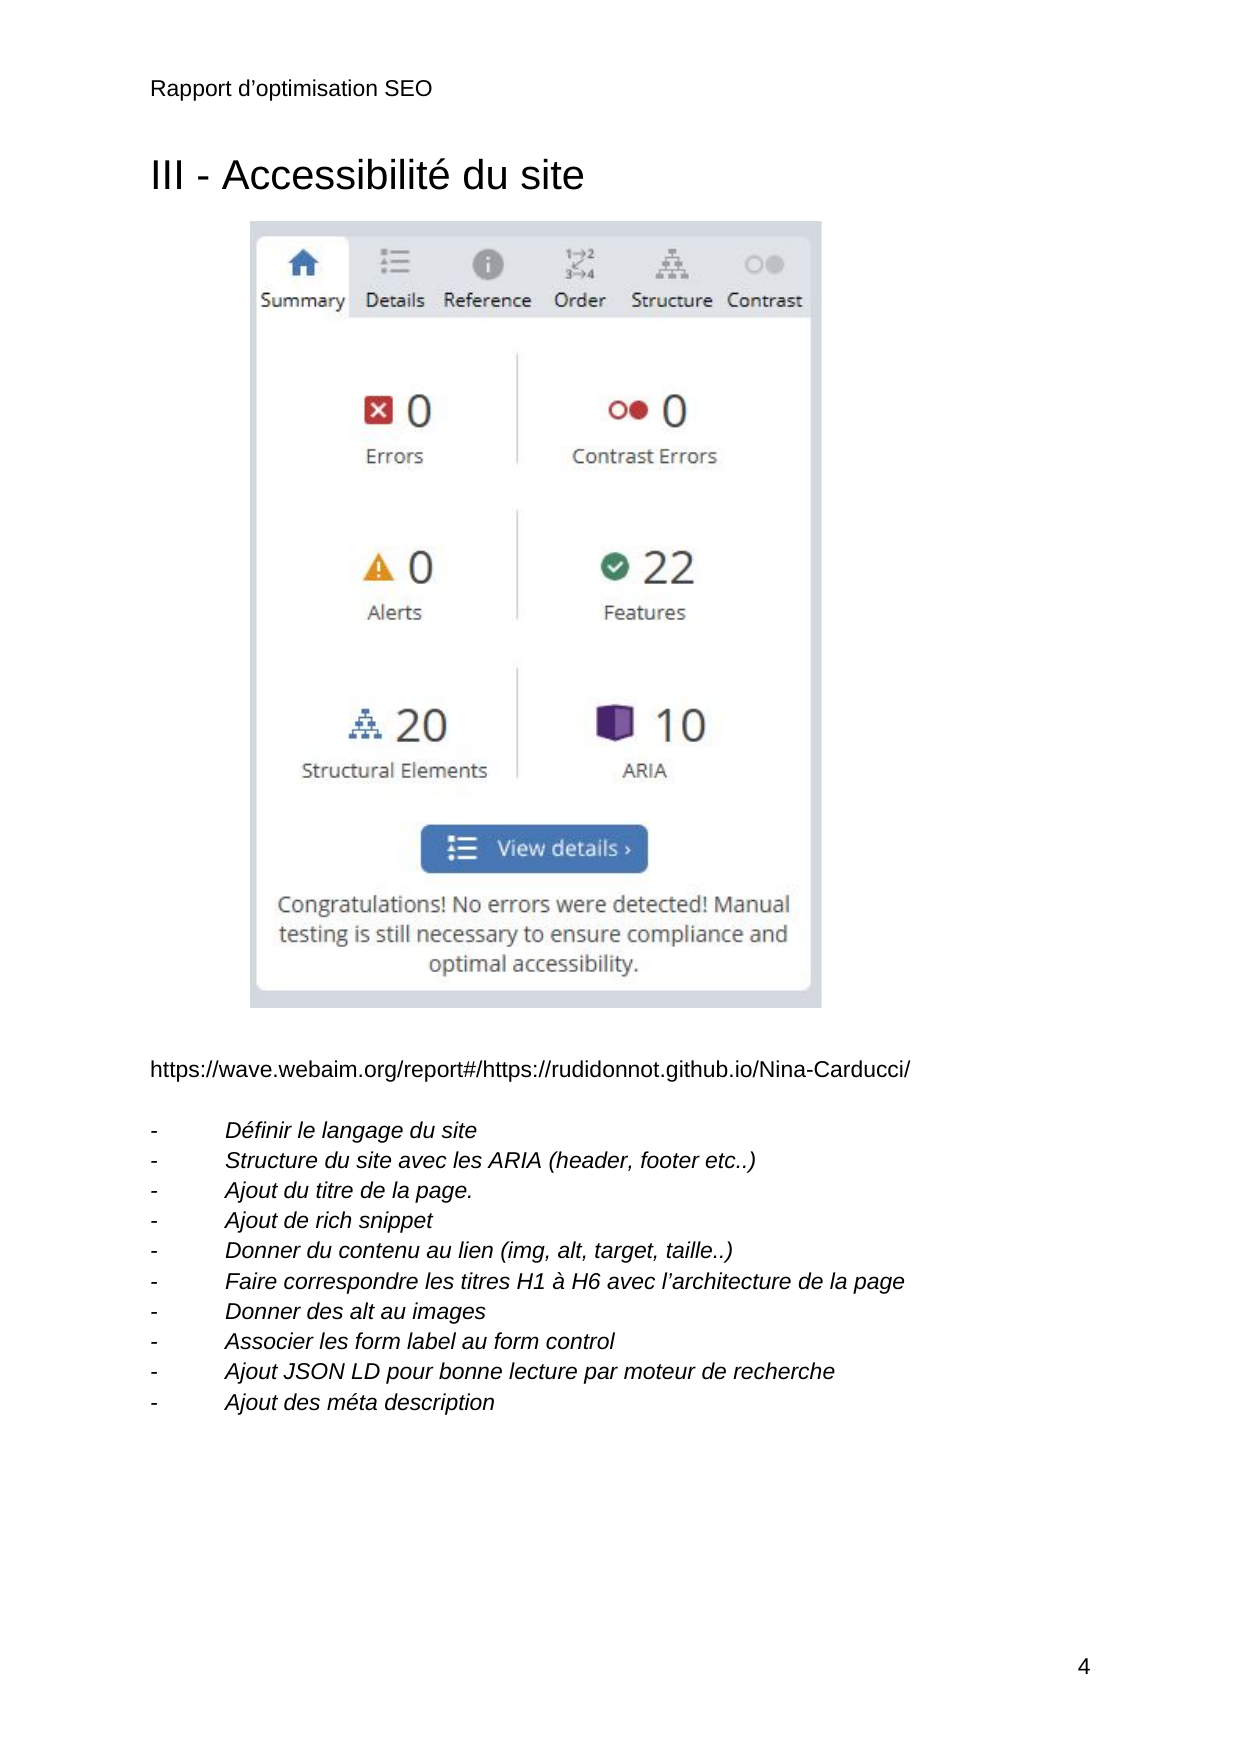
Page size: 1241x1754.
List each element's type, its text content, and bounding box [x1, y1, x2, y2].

text - Donner des alt au images [150, 1298, 1090, 1324]
text - Donner du contenu au lien (img, alt, target, taille..) [150, 1237, 1090, 1264]
text - Ajout des méta description [150, 1388, 1090, 1415]
text - Structure du site avec les ARIA (header, footer etc..) [150, 1147, 1090, 1173]
text - Ajout JSON LD pour bonne lecture par moteur de recherche [150, 1358, 1090, 1385]
text - Associer les form label au form control [150, 1328, 1090, 1354]
text - Faire correspondre les titres H1 à H6 avec l’architecture de la page [150, 1268, 1090, 1294]
text - Ajout de rich snippet [150, 1207, 1090, 1234]
text https://wave.webaim.org/report#/https://rudidonnot.github.io/Nina-Carducci/ [150, 1056, 1090, 1083]
text - Définir le langage du site [150, 1117, 1090, 1143]
subtitle III - Accessibilité du site [150, 150, 1090, 198]
picture [249, 221, 822, 1008]
text - Ajout du titre de la page. [150, 1177, 1090, 1203]
